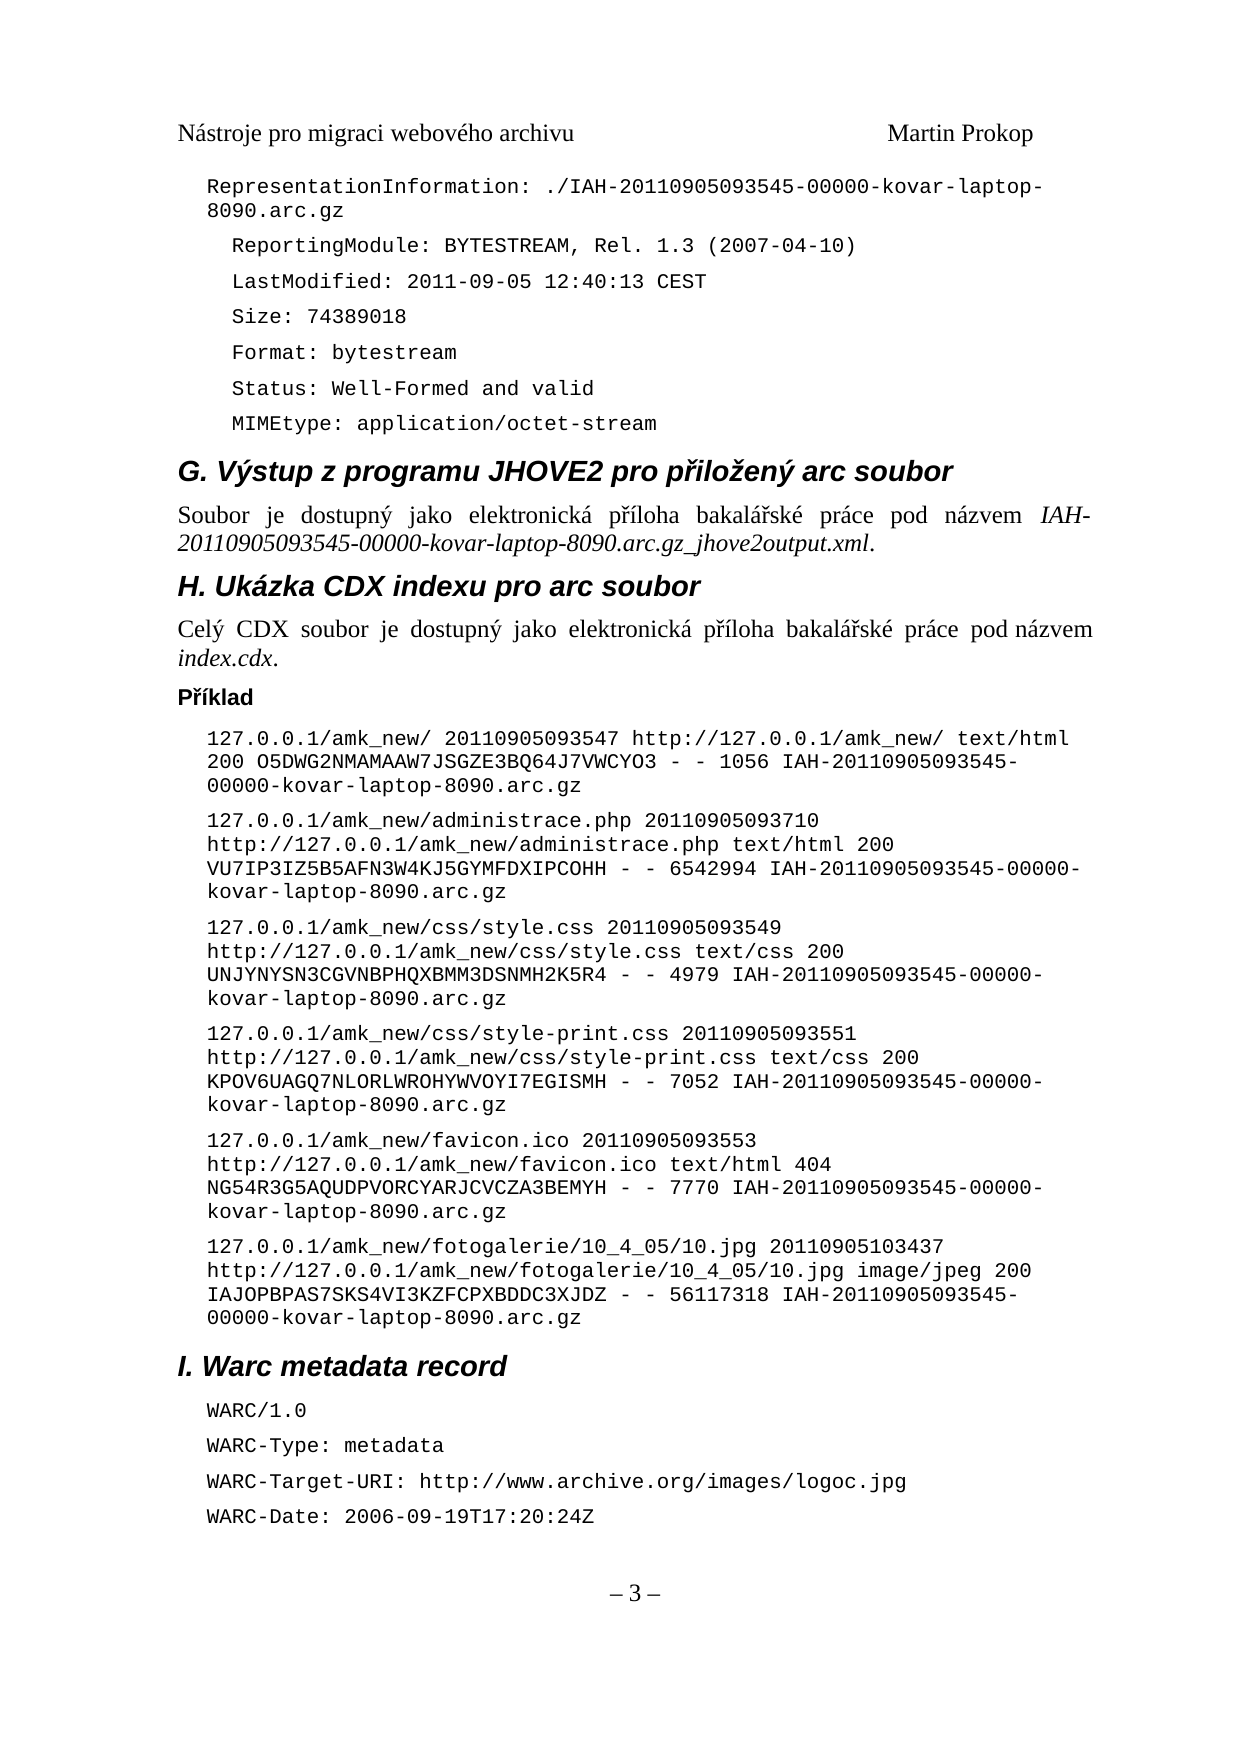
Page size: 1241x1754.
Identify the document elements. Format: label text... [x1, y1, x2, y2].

text 127.0.0.1/amk_new/favicon.ico 20110905093553 http://127.0.0.1/amk_new/favicon.ico text/html 404 NG54R3G5AQUDPVORCYARJCVCZA3BEMYH - - 7770 IAH-20110905093545-00000-kovar-laptop-8090.arc.gz [207, 1130, 1093, 1224]
text WARC/1.0 [207, 1400, 1093, 1423]
text MIMEtype: application/octet-stream [207, 413, 1093, 437]
subtitle H. Ukázka CDX indexu pro arc soubor [177, 569, 1093, 603]
subtitle I. Warc metadata record [177, 1349, 1093, 1382]
text 127.0.0.1/amk_new/fotogalerie/10_4_05/10.jpg 20110905103437 http://127.0.0.1/amk_new/fotogalerie/10_4_05/10.jpg image/jpeg 200 IAJOPBPAS7SKS4VI3KZFCPXBDDC3XJDZ - - 56117318 IAH-20110905093545-00000-kovar-laptop-8090.arc.gz [207, 1236, 1093, 1331]
text WARC-Target-URI: http://www.archive.org/images/logoc.jpg [207, 1471, 1093, 1494]
text WARC-Date: 2006-09-19T17:20:24Z [207, 1506, 1093, 1530]
text Celý CDX soubor je dostupný jako elektronická příloha bakalářské práce pod názvem index.cdx. [177, 614, 1093, 672]
text ReportingModule: BYTESTREAM, Rel. 1.3 (2007-04-10) [207, 236, 1093, 259]
text Soubor je dostupný jako elektronická příloha bakalářské práce pod názvem IAH-20110905093545-00000-kovar-laptop-8090.arc.gz_jhove2output.xml. [177, 500, 1093, 557]
text Format: bytestream [207, 342, 1093, 366]
text RepresentationInformation: ./IAH-20110905093545-00000-kovar-laptop-8090.arc.gz [207, 176, 1093, 224]
text 127.0.0.1/amk_new/css/style.css 20110905093549 http://127.0.0.1/amk_new/css/style.css text/css 200 UNJYNYSN3CGVNBPHQXBMM3DSNMH2K5R4 - - 4979 IAH-20110905093545-00000-kovar-laptop-8090.arc.gz [207, 917, 1093, 1012]
text 127.0.0.1/amk_new/ 20110905093547 http://127.0.0.1/amk_new/ text/html 200 O5DWG2NMAMAAW7JSGZE3BQ64J7VWCYO3 - - 1056 IAH-20110905093545-00000-kovar-laptop-8090.arc.gz [207, 728, 1093, 799]
subtitle G. Výstup z programu JHOVE2 pro přiložený arc soubor [177, 454, 1093, 488]
text WARC-Type: metadata [207, 1435, 1093, 1459]
subtitle Příklad [177, 684, 1093, 710]
text Size: 74389018 [207, 307, 1093, 330]
text 127.0.0.1/amk_new/administrace.php 20110905093710 http://127.0.0.1/amk_new/administrace.php text/html 200 VU7IP3IZ5B5AFN3W4KJ5GYMFDXIPCOHH - - 6542994 IAH-20110905093545-00000-kovar-laptop-8090.arc.gz [207, 811, 1093, 905]
text Status: Well-Formed and valid [207, 378, 1093, 401]
text LastModified: 2011-09-05 12:40:13 CEST [207, 271, 1093, 295]
text 127.0.0.1/amk_new/css/style-print.css 20110905093551 http://127.0.0.1/amk_new/css/style-print.css text/css 200 KPOV6UAGQ7NLORLWROHYWVOYI7EGISMH - - 7052 IAH-20110905093545-00000-kovar-laptop-8090.arc.gz [207, 1023, 1093, 1118]
